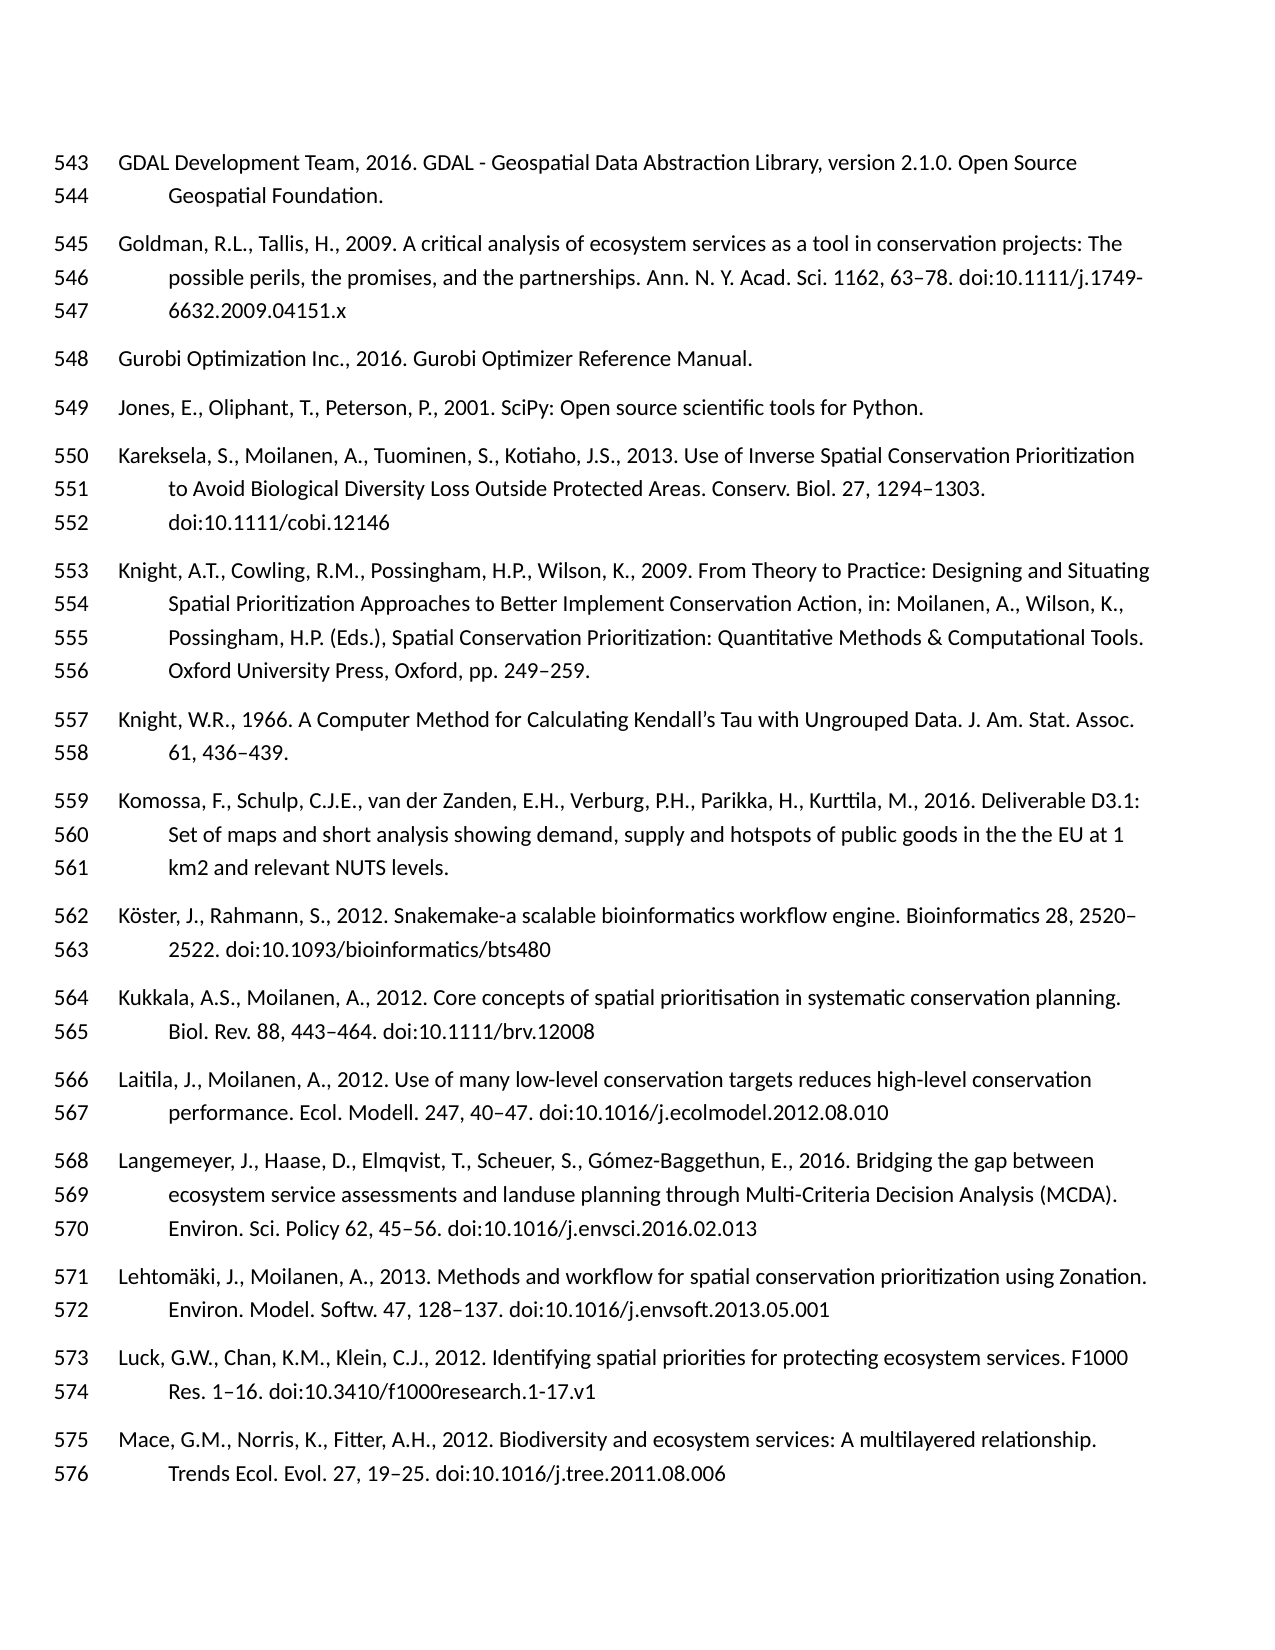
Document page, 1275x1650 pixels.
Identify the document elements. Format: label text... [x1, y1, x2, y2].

text Jones, E., Oliphant, T., Peterson, P., 2001. SciPy: Open source scientific tools for Python. [118, 393, 1157, 421]
text Mace, G.M., Norris, K., Fitter, A.H., 2012. Biodiversity and ecosystem services: A multilayered relationship. Trends Ecol. Evol. 27, 19–25. doi:10.1016/j.tree.2011.08.006 [118, 1425, 1157, 1487]
text Knight, A.T., Cowling, R.M., Possingham, H.P., Wilson, K., 2009. From Theory to Practice: Designing and Situating Spatial Prioritization Approaches to Better Implement Conservation Action, in: Moilanen, A., Wilson, K., Possingham, H.P. (Eds.), Spatial Conservation Prioritization: Quantitative Methods & Computational Tools. Oxford University Press, Oxford, pp. 249–259. [118, 556, 1157, 684]
text GDAL Development Team, 2016. GDAL - Geospatial Data Abstraction Library, version 2.1.0. Open Source Geospatial Foundation. [118, 148, 1157, 209]
text Luck, G.W., Chan, K.M., Klein, C.J., 2012. Identifying spatial priorities for protecting ecosystem services. F1000 Res. 1–16. doi:10.3410/f1000research.1-17.v1 [118, 1343, 1157, 1405]
text Knight, W.R., 1966. A Computer Method for Calculating Kendall’s Tau with Ungrouped Data. J. Am. Stat. Assoc. 61, 436–439. [118, 705, 1157, 766]
text Komossa, F., Schulp, C.J.E., van der Zanden, E.H., Verburg, P.H., Parikka, H., Kurttila, M., 2016. Deliverable D3.1: Set of maps and short analysis showing demand, supply and hotspots of public goods in the the EU at 1 km2 and relevant NUTS levels. [118, 786, 1157, 881]
text Köster, J., Rahmann, S., 2012. Snakemake-a scalable bioinformatics workflow engine. Bioinformatics 28, 2520–2522. doi:10.1093/bioinformatics/bts480 [118, 902, 1157, 963]
text Laitila, J., Moilanen, A., 2012. Use of many low-level conservation targets reduces high-level conservation performance. Ecol. Modell. 247, 40–47. doi:10.1016/j.ecolmodel.2012.08.010 [118, 1065, 1157, 1126]
text Langemeyer, J., Haase, D., Elmqvist, T., Scheuer, S., Gómez-Baggethun, E., 2016. Bridging the gap between ecosystem service assessments and landuse planning through Multi-Criteria Decision Analysis (MCDA). Environ. Sci. Policy 62, 45–56. doi:10.1016/j.envsci.2016.02.013 [118, 1147, 1157, 1242]
text Kukkala, A.S., Moilanen, A., 2012. Core concepts of spatial prioritisation in systematic conservation planning. Biol. Rev. 88, 443–464. doi:10.1111/brv.12008 [118, 983, 1157, 1045]
text Gurobi Optimization Inc., 2016. Gurobi Optimizer Reference Manual. [118, 344, 1157, 372]
text Goldman, R.L., Tallis, H., 2009. A critical analysis of ecosystem services as a tool in conservation projects: The possible perils, the promises, and the partnerships. Ann. N. Y. Acad. Sci. 1162, 63–78. doi:10.1111/j.1749-6632.2009.04151.x [118, 229, 1157, 324]
text Kareksela, S., Moilanen, A., Tuominen, S., Kotiaho, J.S., 2013. Use of Inverse Spatial Conservation Prioritization to Avoid Biological Diversity Loss Outside Protected Areas. Conserv. Biol. 27, 1294–1303. doi:10.1111/cobi.12146 [118, 441, 1157, 536]
text Lehtomäki, J., Moilanen, A., 2013. Methods and workflow for spatial conservation prioritization using Zonation. Environ. Model. Softw. 47, 128–137. doi:10.1016/j.envsoft.2013.05.001 [118, 1262, 1157, 1323]
